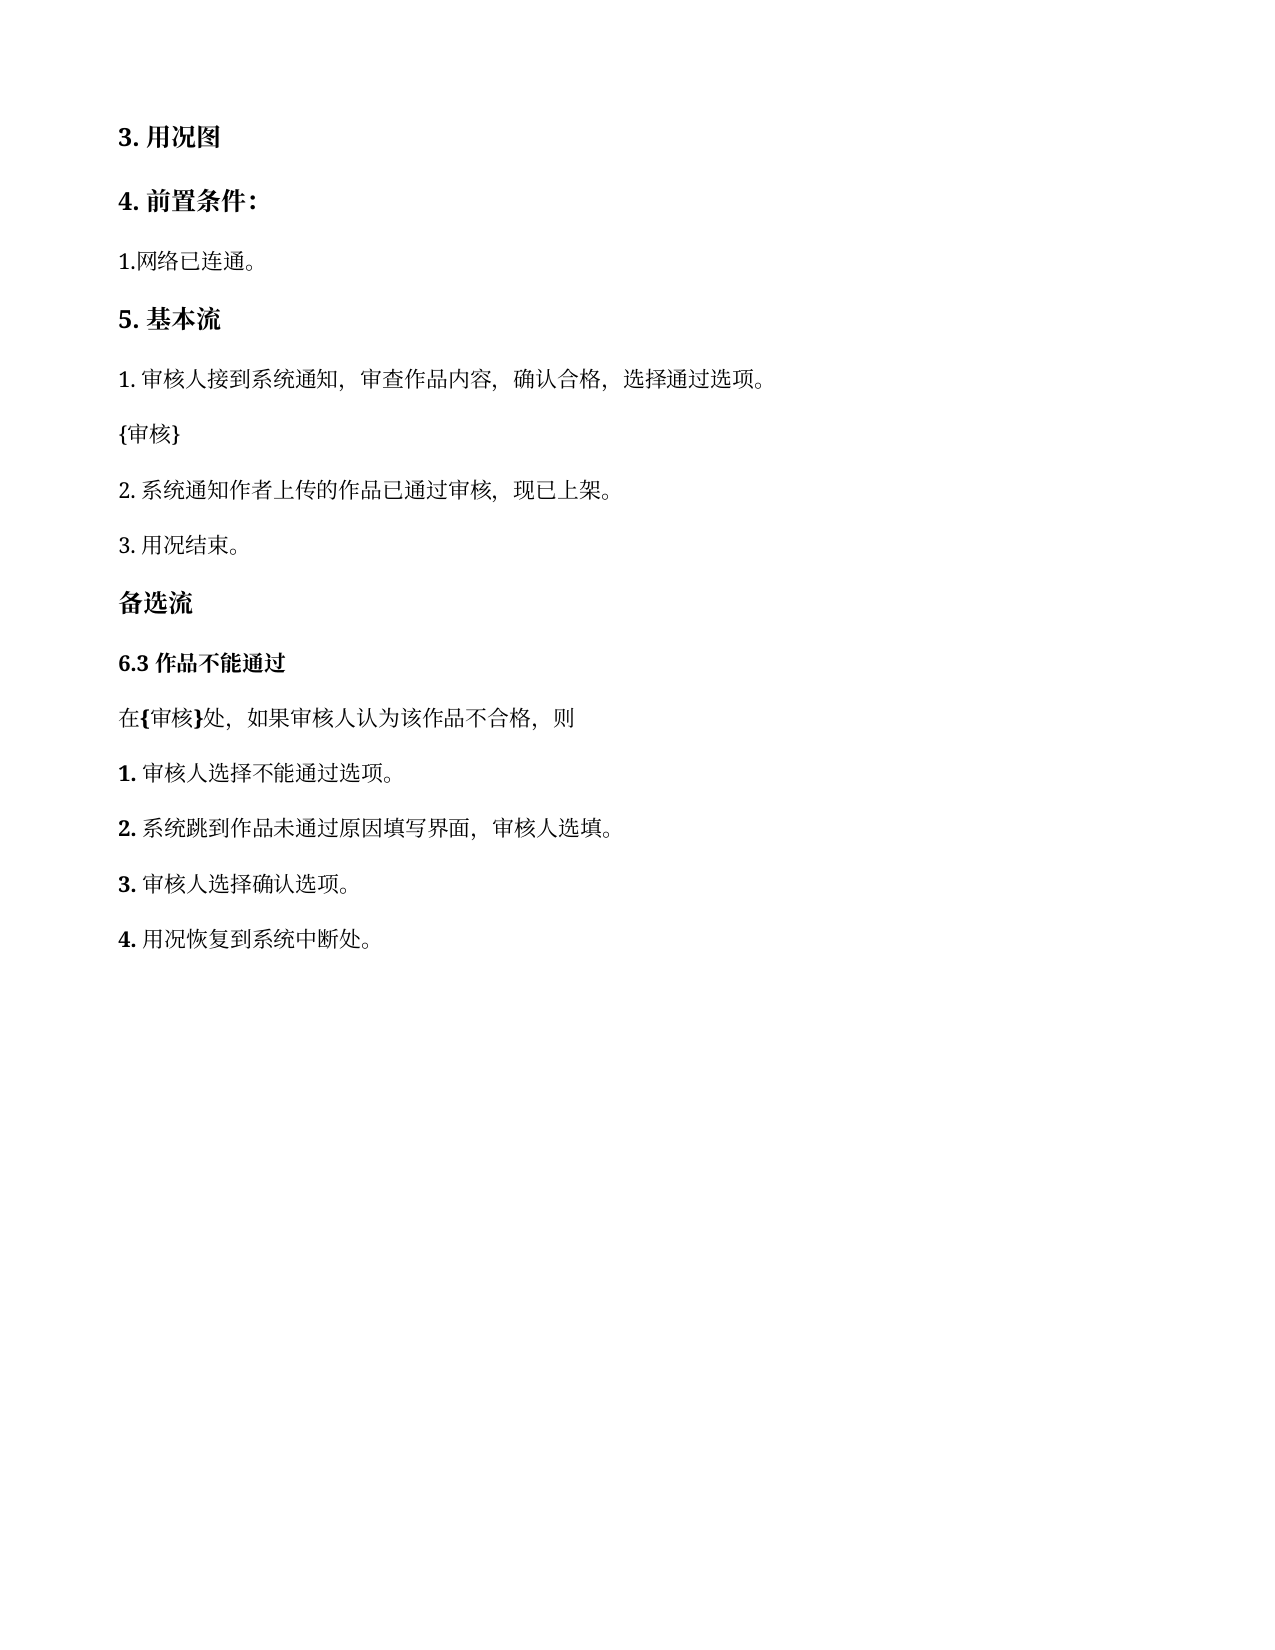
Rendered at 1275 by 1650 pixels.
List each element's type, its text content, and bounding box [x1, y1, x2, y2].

text 1.网络已连通。 [118, 244, 1157, 276]
text 2. 系统通知作者上传的作品已通过审核，现已上架。 [118, 473, 1157, 504]
text 1. 审核人接到系统通知，审查作品内容，确认合格，选择通过选项。 [118, 362, 1157, 394]
text 1. 审核人选择不能通过选项。 [118, 756, 1157, 788]
text 3. 审核人选择确认选项。 [118, 867, 1157, 898]
text 3. 用况结束。 [118, 528, 1157, 559]
text 6.3 作品不能通过 [118, 646, 1157, 678]
text {审核} [118, 418, 1157, 449]
text 4. 前置条件： [118, 181, 1157, 217]
text 在{审核}处，如果审核人认为该作品不合格，则 [118, 701, 1157, 733]
text 备选流 [118, 583, 1157, 619]
text 3. 用况图 [118, 118, 1157, 154]
text 4. 用况恢复到系统中断处。 [118, 922, 1157, 954]
text 5. 基本流 [118, 299, 1157, 335]
text 2. 系统跳到作品未通过原因填写界面，审核人选填。 [118, 812, 1157, 843]
